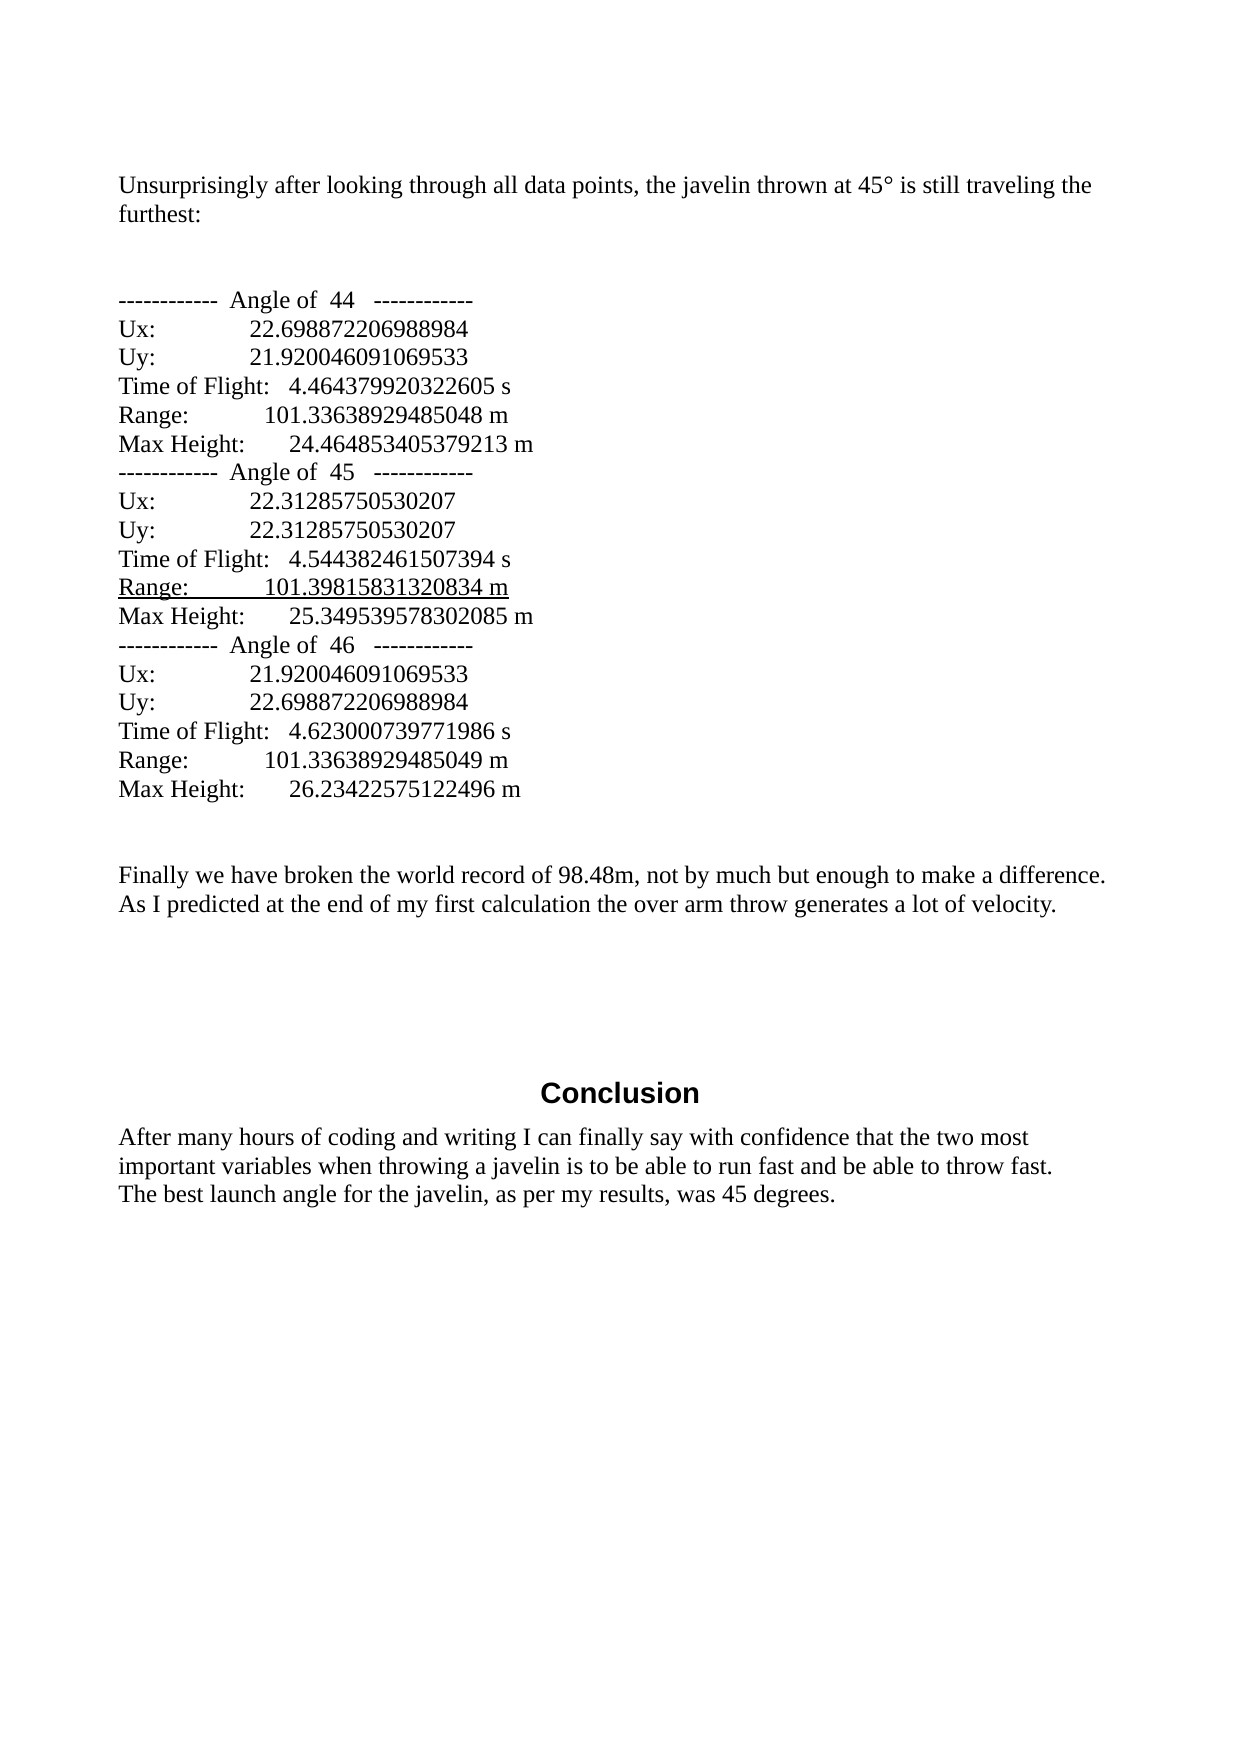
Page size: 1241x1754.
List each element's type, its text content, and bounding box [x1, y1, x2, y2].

text Time of Flight: 4.544382461507394 s [118, 544, 1122, 572]
text ------------ Angle of 46 ------------ [118, 630, 1122, 659]
text Range: 101.39815831320834 m [118, 572, 1122, 601]
text Range: 101.33638929485048 m [118, 400, 1122, 429]
text Range: 101.33638929485049 m [118, 745, 1122, 774]
text Ux: 21.920046091069533 [118, 659, 1122, 687]
text Time of Flight: 4.464379920322605 s [118, 371, 1122, 400]
text Max Height: 25.349539578302085 m [118, 601, 1122, 630]
text The best launch angle for the javelin, as per my results, was 45 degrees. [118, 1179, 1122, 1208]
text Max Height: 24.464853405379213 m [118, 429, 1122, 457]
text Uy: 22.698872206988984 [118, 687, 1122, 716]
text ------------ Angle of 45 ------------ [118, 457, 1122, 486]
text Finally we have broken the world record of 98.48m, not by much but enough to make a difference. As I predicted at the end of my first calculation the over arm throw generates a lot of velocity. [118, 860, 1122, 917]
subtitle Conclusion [118, 1076, 1122, 1109]
text Ux: 22.31285750530207 [118, 486, 1122, 515]
text Ux: 22.698872206988984 [118, 314, 1122, 342]
text After many hours of coding and writing I can finally say with confidence that the two most important variables when throwing a javelin is to be able to run fast and be able to throw fast. [118, 1122, 1122, 1179]
text Time of Flight: 4.623000739771986 s [118, 716, 1122, 745]
text Uy: 22.31285750530207 [118, 515, 1122, 544]
text Uy: 21.920046091069533 [118, 342, 1122, 371]
text Unsurprisingly after looking through all data points, the javelin thrown at 45° is still traveling the furthest: [118, 170, 1122, 227]
text ------------ Angle of 44 ------------ [118, 285, 1122, 314]
text Max Height: 26.23422575122496 m [118, 774, 1122, 802]
